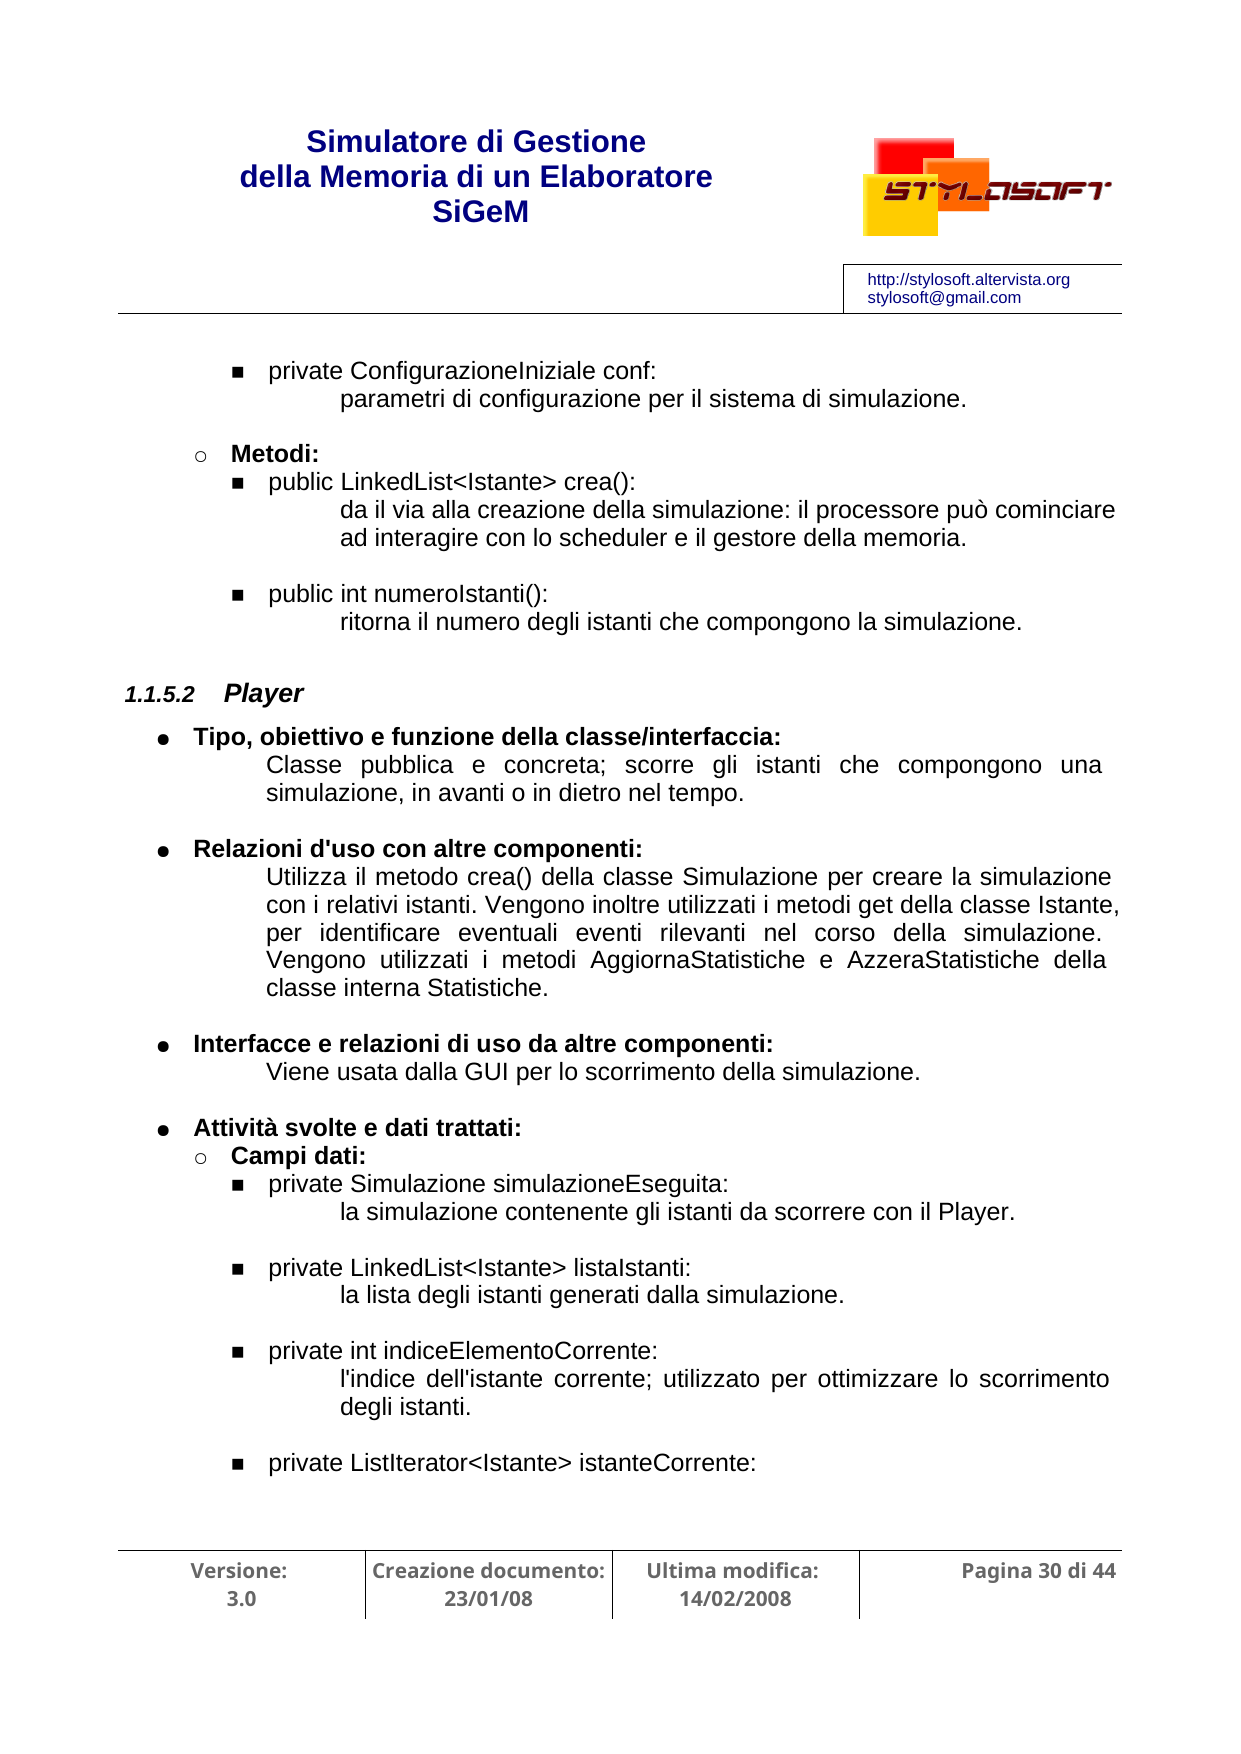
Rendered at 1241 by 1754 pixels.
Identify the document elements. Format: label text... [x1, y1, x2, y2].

text la simulazione contenente gli istanti da scorrere con il Player. [118, 1197, 1122, 1225]
text ritorna il numero degli istanti che compongono la simulazione. [118, 608, 1122, 636]
list private int indiceElementoCorrente: [231, 1337, 1122, 1365]
list Utilizza il metodo crea() della classe Simulazione per creare la simulazione con i relativi istanti. Vengono inoltre utilizzati i metodi get della classe Istante, per identificare eventuali eventi rilevanti nel corso della simulazione. Vengono utilizzati i metodi AggiornaStatistiche e AzzeraStatistiche della classe interna Statistiche. [156, 862, 1122, 1002]
list Viene usata dalla GUI per lo scorrimento della simulazione. [156, 1058, 1122, 1086]
list Tipo, obiettivo e funzione della classe/interfaccia: [156, 723, 1122, 751]
list private ConfigurazioneIniziale conf: [231, 357, 1122, 384]
list Metodi: [193, 440, 1122, 468]
text parametri di configurazione per il sistema di simulazione. [118, 384, 1122, 412]
list Classe pubblica e concreta; scorre gli istanti che compongono una simulazione, in avanti o in dietro nel tempo. [156, 751, 1122, 807]
text la lista degli istanti generati dalla simulazione. [118, 1281, 1122, 1309]
list private Simulazione simulazioneEseguita: [231, 1169, 1122, 1197]
list private ListIterator<Istante> istanteCorrente: [231, 1449, 1122, 1477]
picture [848, 123, 1117, 247]
list Campi dati: [193, 1142, 1122, 1169]
text l'indice dell'istante corrente; utilizzato per ottimizzare lo scorrimento degli istanti. [118, 1365, 1122, 1421]
subtitle Player [118, 678, 1122, 708]
list Relazioni d'uso con altre componenti: [156, 834, 1122, 862]
text da il via alla creazione della simulazione: il processore può cominciare [118, 496, 1122, 524]
list public int numeroIstanti(): [231, 580, 1122, 608]
list Interfacce e relazioni di uso da altre componenti: [156, 1030, 1122, 1058]
list Attività svolte e dati trattati: [156, 1114, 1122, 1142]
list public LinkedList<Istante> crea(): [231, 468, 1122, 496]
text ad interagire con lo scheduler e il gestore della memoria. [118, 524, 1122, 552]
list private LinkedList<Istante> listaIstanti: [231, 1253, 1122, 1281]
